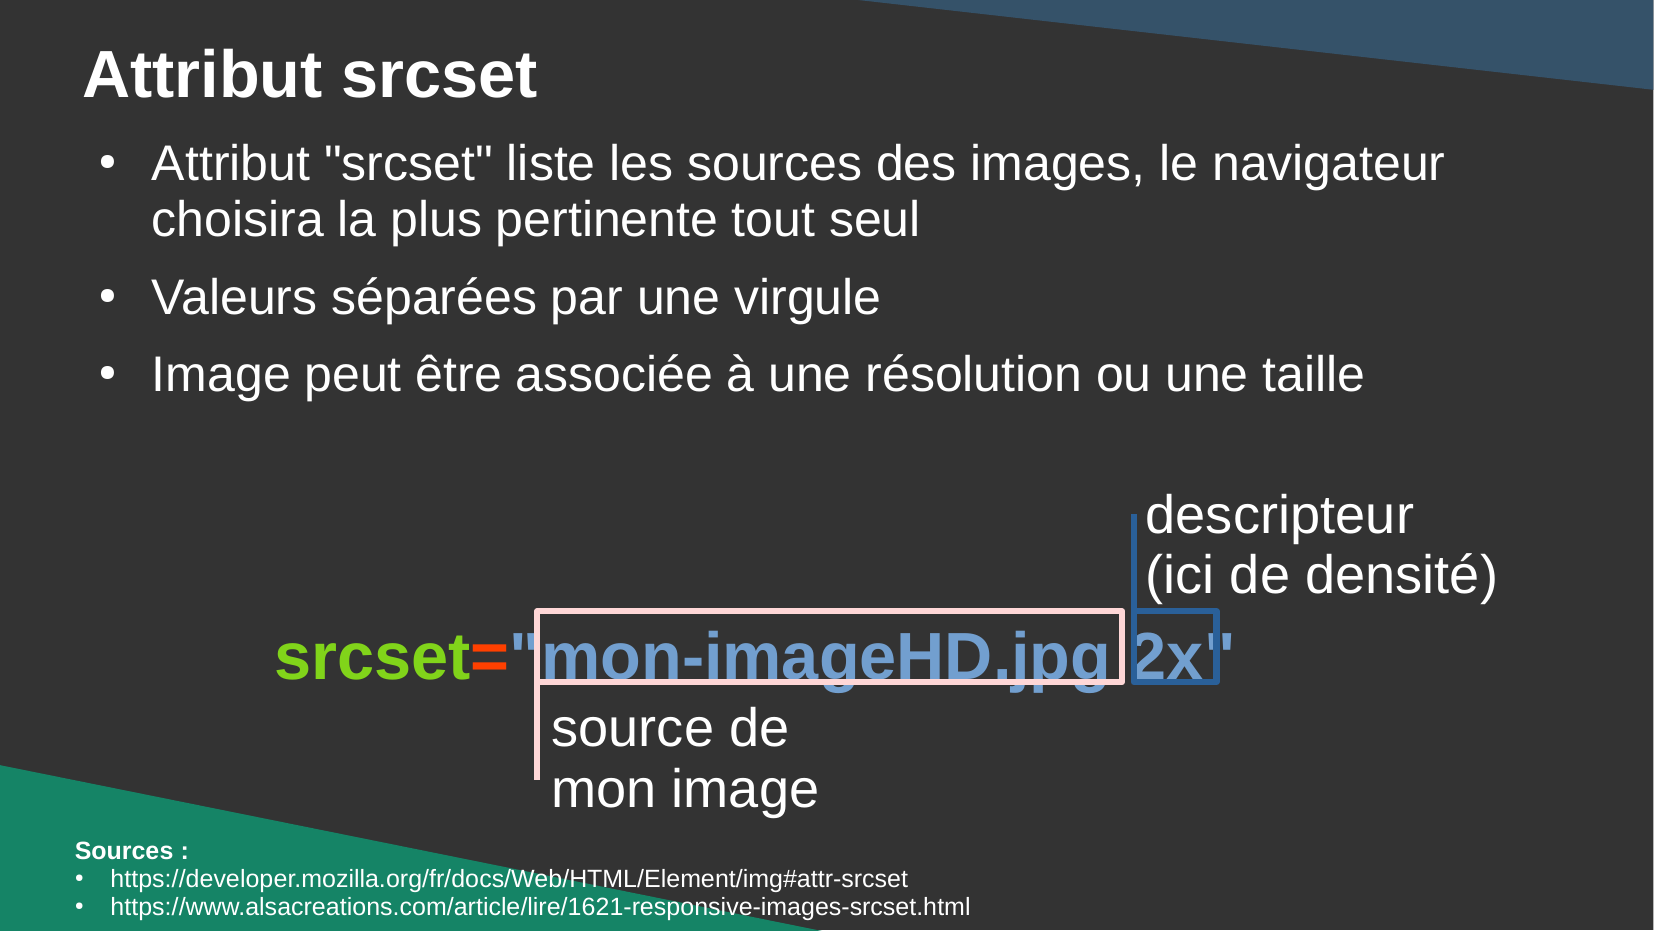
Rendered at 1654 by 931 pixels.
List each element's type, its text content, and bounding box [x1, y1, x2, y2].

title descripteur (ici de densité) [1145, 484, 1548, 606]
text_box Sources : https://developer.mozilla.org/fr/docs/Web/HTML/Element/img#attr-srcset https://www.alsacreations.com/article/lire/1621-responsive-images-srcset.html [60, 829, 1546, 931]
text_box srcset="mon-imageHD.jpg 2x" [540, 611, 1264, 701]
list Attribut "srcset" liste les sources des images, le navigateur choisira la plus pertinente tout seul Valeurs séparées par une virgule Image peut être associée à une résolution ou une taille [80, 135, 1605, 479]
text_box srcset="mon-imageHD.jpg 2x" [1137, 614, 1213, 679]
text_box [858, 0, 1654, 90]
title source de mon image [551, 697, 827, 819]
text_box srcset="mon-imageHD.jpg 2x" [259, 611, 534, 701]
text_box srcset="mon-imageHD.jpg 2x" [540, 614, 1119, 679]
title Attribut srcset [82, 37, 1571, 122]
text_box [0, 765, 317, 931]
